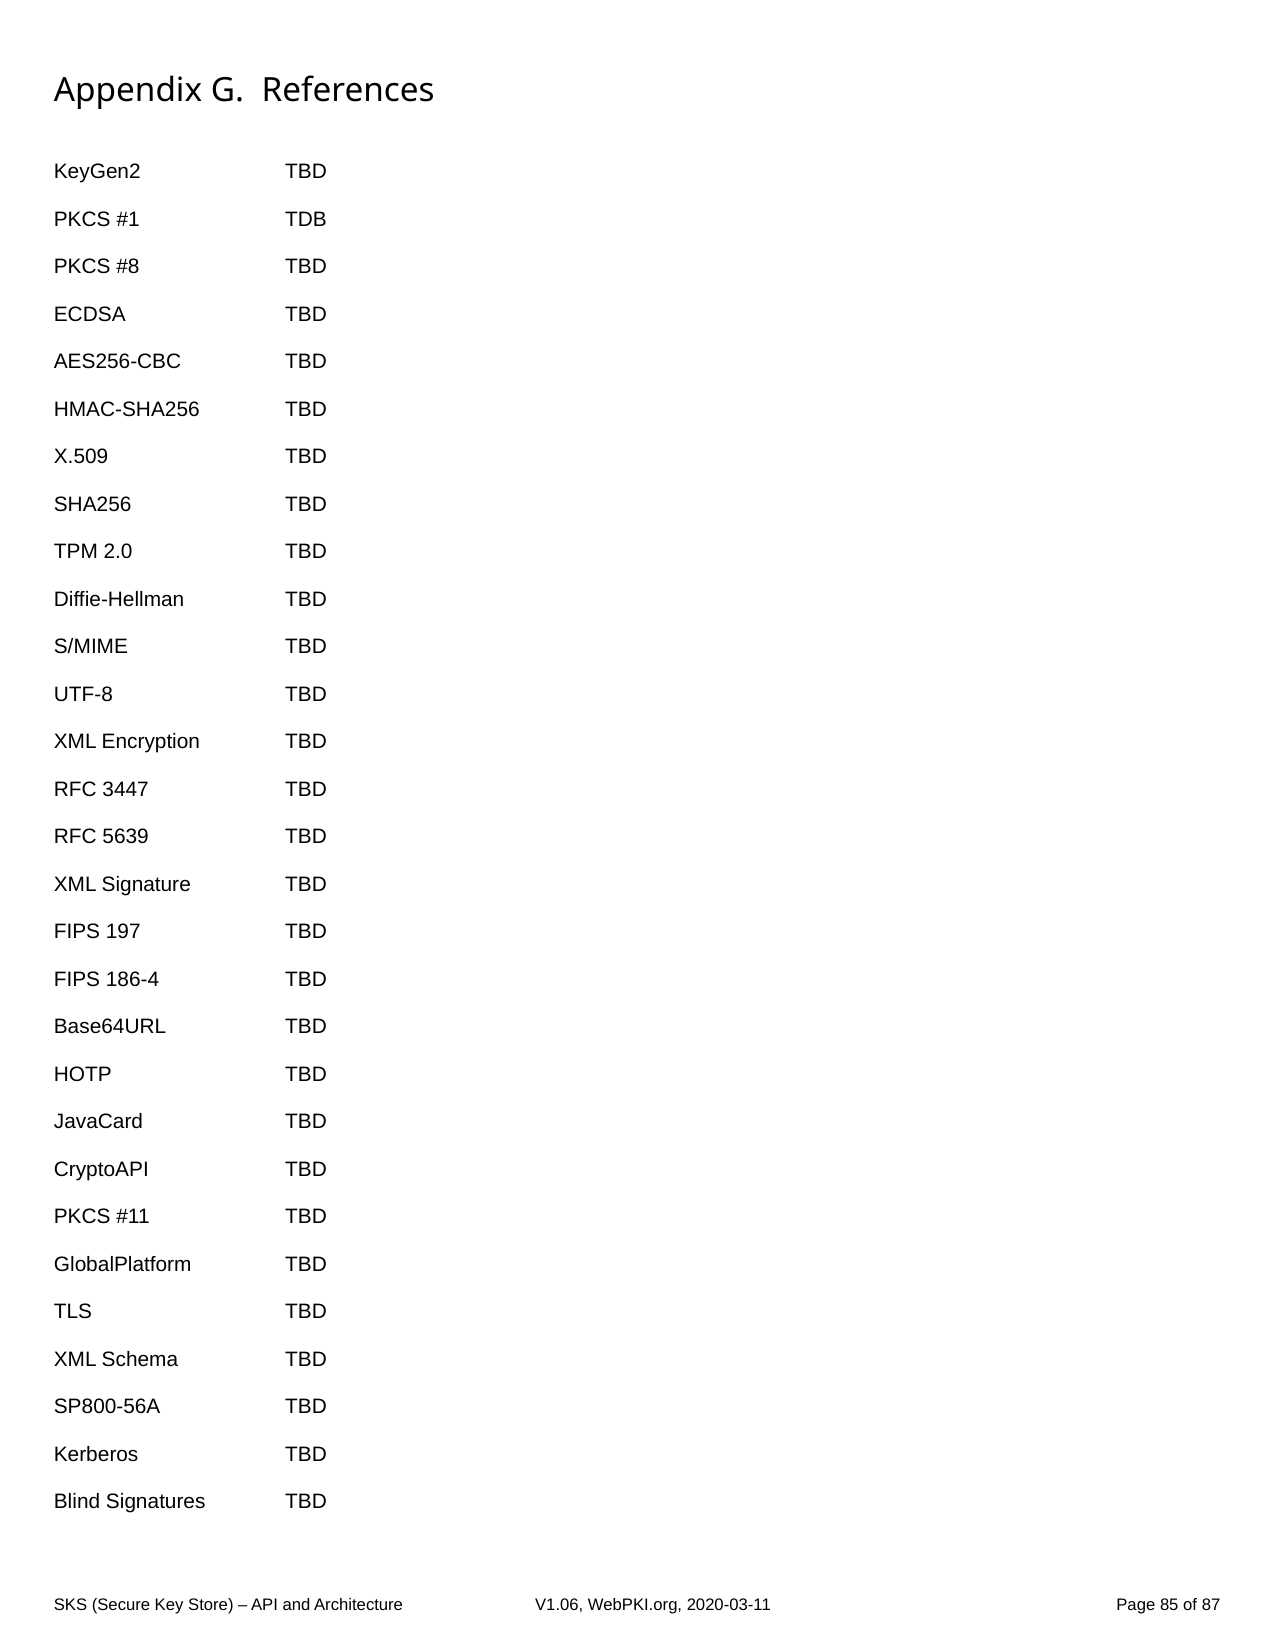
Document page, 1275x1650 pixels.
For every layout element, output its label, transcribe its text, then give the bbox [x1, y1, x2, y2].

table_cell TBD [285, 349, 1221, 396]
table_cell TPM 2.0 [54, 539, 285, 586]
table_cell S/MIME [54, 634, 285, 681]
table_cell PKCS #11 [54, 1204, 285, 1251]
table_cell XML Schema [54, 1346, 285, 1394]
table_cell TBD [285, 966, 1221, 1014]
table_cell HMAC-SHA256 [54, 396, 285, 444]
table_cell TBD [285, 1299, 1221, 1346]
table_cell TBD [285, 1346, 1221, 1394]
table_cell SHA256 [54, 491, 285, 539]
table_header KeyGen2 [54, 159, 285, 206]
table_cell RFC 3447 [54, 776, 285, 824]
table_cell TBD [285, 1489, 1221, 1536]
table_cell TBD [285, 1204, 1221, 1251]
table_cell Diffie-Hellman [54, 586, 285, 634]
table_cell TBD [285, 1109, 1221, 1156]
table_cell Blind Signatures [54, 1489, 285, 1536]
table_cell TBD [285, 1441, 1221, 1489]
table_cell UTF-8 [54, 681, 285, 729]
table_cell Kerberos [54, 1441, 285, 1489]
table_cell TBD [285, 1061, 1221, 1109]
table_cell XML Signature [54, 871, 285, 919]
subtitle References [54, 66, 1221, 111]
table_cell TDB [285, 206, 1221, 254]
table_cell HOTP [54, 1061, 285, 1109]
table_cell TBD [285, 539, 1221, 586]
table_cell PKCS #1 [54, 206, 285, 254]
table_cell FIPS 197 [54, 919, 285, 966]
table_cell FIPS 186-4 [54, 966, 285, 1014]
table_cell JavaCard [54, 1109, 285, 1156]
table_cell ECDSA [54, 301, 285, 349]
table_cell TBD [285, 681, 1221, 729]
table_cell TBD [285, 776, 1221, 824]
table_cell TBD [285, 871, 1221, 919]
table_cell SP800-56A [54, 1394, 285, 1441]
table_cell TBD [285, 491, 1221, 539]
table_cell TBD [285, 444, 1221, 491]
table_cell Base64URL [54, 1014, 285, 1061]
table_cell TBD [285, 396, 1221, 444]
table_cell TBD [285, 729, 1221, 776]
table_cell TBD [285, 634, 1221, 681]
table_cell TBD [285, 1251, 1221, 1299]
table_cell CryptoAPI [54, 1156, 285, 1204]
table_cell TLS [54, 1299, 285, 1346]
table_cell TBD [285, 586, 1221, 634]
table_cell TBD [285, 1394, 1221, 1441]
table_cell TBD [285, 919, 1221, 966]
table_cell TBD [285, 254, 1221, 301]
table_cell TBD [285, 301, 1221, 349]
table_cell RFC 5639 [54, 824, 285, 871]
table_cell X.509 [54, 444, 285, 491]
table_cell AES256-CBC [54, 349, 285, 396]
table_cell GlobalPlatform [54, 1251, 285, 1299]
table_cell TBD [285, 1014, 1221, 1061]
table_header TBD [285, 159, 1221, 206]
table_cell TBD [285, 824, 1221, 871]
table_cell TBD [285, 1156, 1221, 1204]
table_cell PKCS #8 [54, 254, 285, 301]
table_cell XML Encryption [54, 729, 285, 776]
